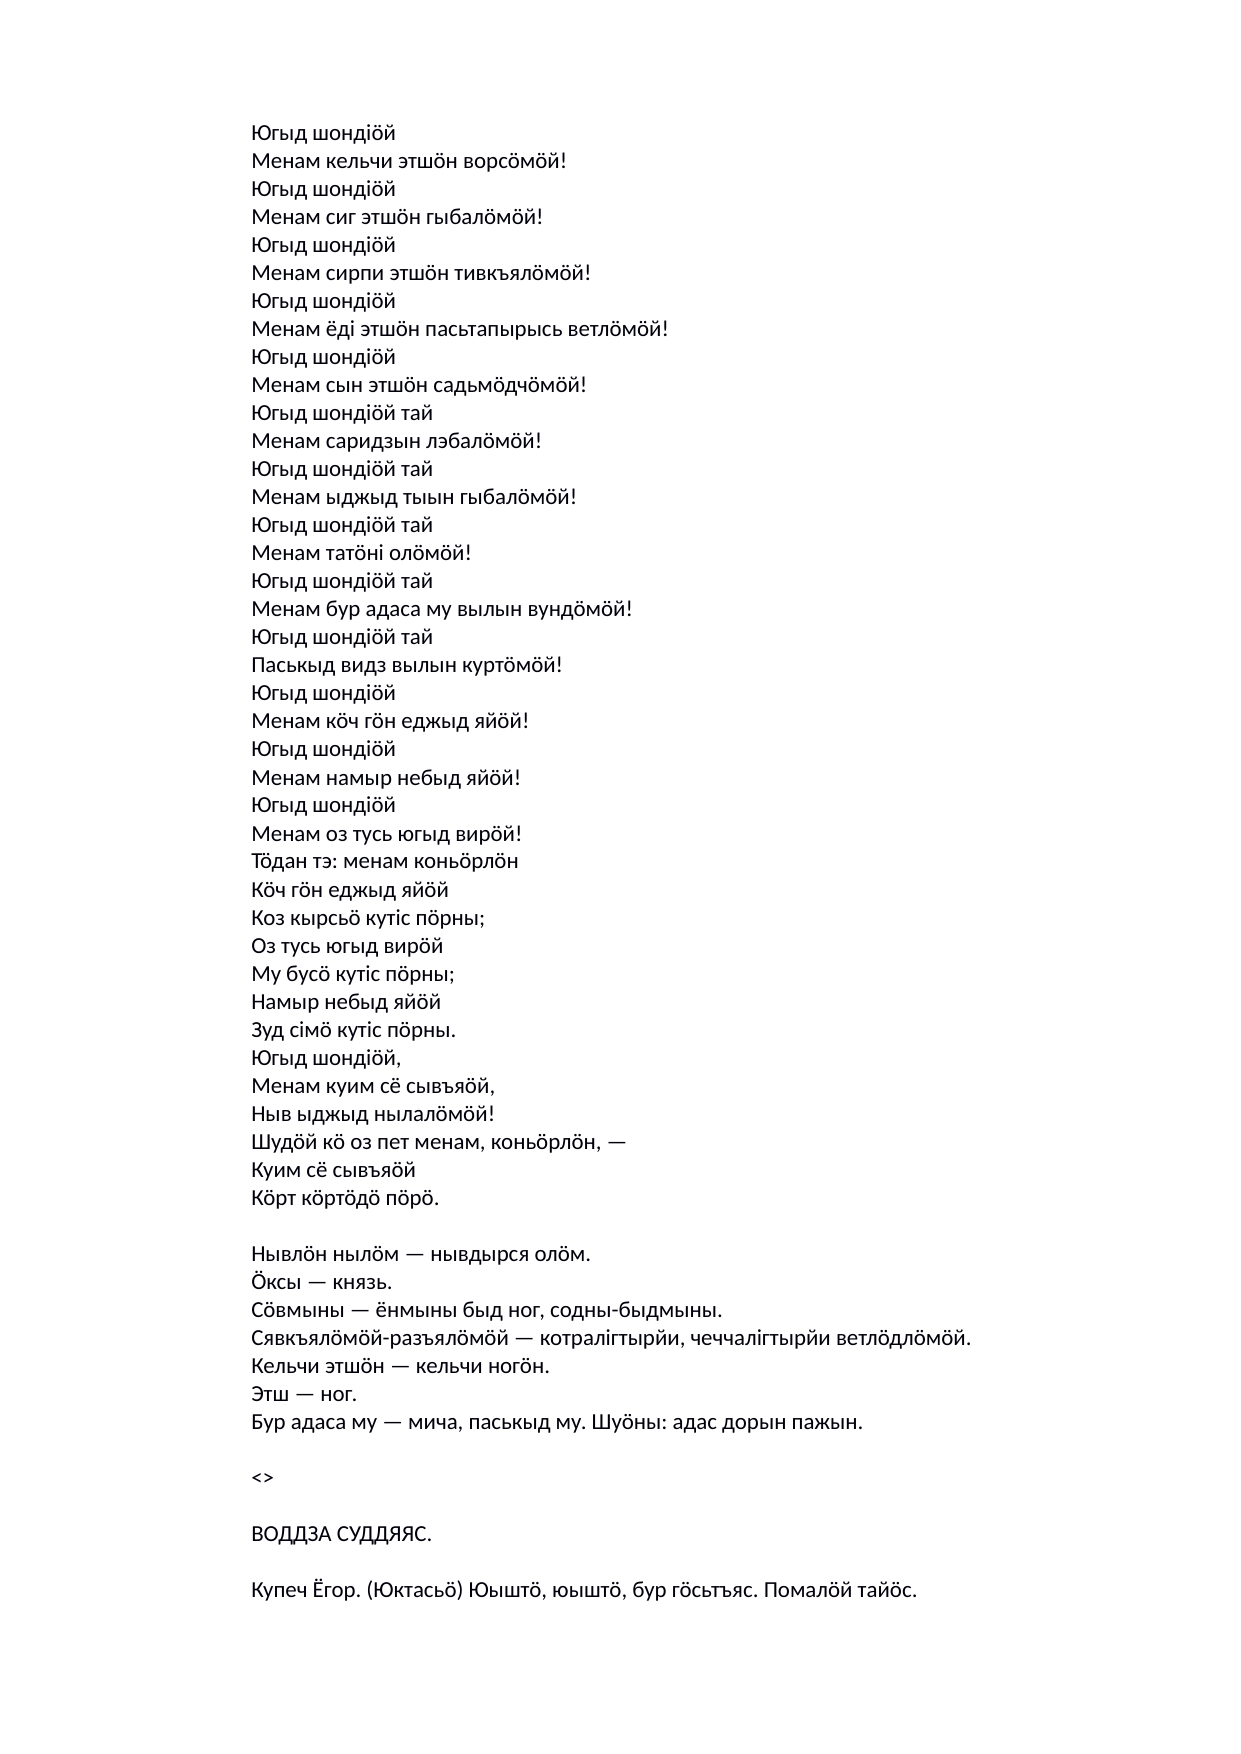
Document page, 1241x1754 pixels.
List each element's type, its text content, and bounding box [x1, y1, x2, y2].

text Югыд шондіӧй тай [177, 566, 1152, 594]
text Менам сирпи этшӧн тивкъялӧмӧй! [177, 258, 1152, 286]
text Менам сын этшӧн садьмӧдчӧмӧй! [177, 370, 1152, 398]
text Югыд шондіӧй [177, 286, 1152, 314]
text Югыд шондіӧй тай [177, 622, 1152, 651]
text Менам кӧч гӧн еджыд яйӧй! [177, 707, 1152, 734]
text Купеч Ёгор. (Юктасьӧ) Юыштӧ, юыштӧ, бур гӧсьтъяс. Помалӧй тайӧс. [177, 1575, 1152, 1603]
text Сявкъялӧмӧй-разъялӧмӧй — котралігтырйи, чеччалігтырйи ветлӧдлӧмӧй. [177, 1323, 1152, 1351]
text Югыд шондіӧй тай [177, 510, 1152, 538]
text Кельчи этшӧн — кельчи ногӧн. [177, 1351, 1152, 1379]
text Этш — ног. [177, 1379, 1152, 1407]
text Ӧксы — князь. [177, 1267, 1152, 1295]
text Югыд шондіӧй тай [177, 398, 1152, 426]
text Югыд шондіӧй тай [177, 454, 1152, 482]
text Югыд шондіӧй, [177, 1043, 1152, 1071]
text Шудӧй кӧ оз пет менам, коньӧрлӧн, — [177, 1127, 1152, 1155]
text Менам бур адаса му вылын вундӧмӧй! [177, 594, 1152, 622]
text Югыд шондіӧй [177, 174, 1152, 202]
text Менам ыджыд тыын гыбалӧмӧй! [177, 482, 1152, 510]
text ВОДДЗА СУДДЯЯС. [177, 1519, 1152, 1547]
text Ныв ыджыд нылалӧмӧй! [177, 1099, 1152, 1127]
text Менам куим сё сывъяӧй, [177, 1071, 1152, 1099]
text Паськыд видз вылын куртӧмӧй! [177, 651, 1152, 678]
text Менам намыр небыд яйӧй! [177, 763, 1152, 791]
text Зуд сімӧ кутіс пӧрны. [177, 1015, 1152, 1043]
text Куим сё сывъяӧй [177, 1155, 1152, 1183]
text Кӧч гӧн еджыд яйӧй [177, 875, 1152, 903]
text Коз кырсьӧ кутіс пӧрны; [177, 903, 1152, 931]
text Тӧдан тэ: менам коньӧрлӧн [177, 847, 1152, 875]
text Менам кельчи этшӧн ворсӧмӧй! [177, 146, 1152, 174]
text Му бусӧ кутіс пӧрны; [177, 959, 1152, 987]
text Менам татӧні олӧмӧй! [177, 538, 1152, 566]
text Менам саридзын лэбалӧмӧй! [177, 426, 1152, 454]
text Югыд шондіӧй [177, 734, 1152, 763]
text Менам оз тусь югыд вирӧй! [177, 819, 1152, 847]
text Югыд шондіӧй [177, 118, 1152, 146]
text Бур адаса му — мича, паськыд му. Шуӧны: адас дорын пажын. [177, 1407, 1152, 1435]
text Намыр небыд яйӧй [177, 987, 1152, 1015]
text Сӧвмыны — ёнмыны быд ног, содны-быдмыны. [177, 1295, 1152, 1323]
text Югыд шондіӧй [177, 230, 1152, 258]
text Югыд шондіӧй [177, 791, 1152, 819]
text Оз тусь югыд вирӧй [177, 931, 1152, 959]
text Менам ёді этшӧн пасьтапырысь ветлӧмӧй! [177, 314, 1152, 342]
text Кӧрт кӧртӧдӧ пӧрӧ. [177, 1183, 1152, 1211]
text Югыд шондіӧй [177, 342, 1152, 370]
text Нывлӧн нылӧм — нывдырся олӧм. [177, 1239, 1152, 1267]
text Югыд шондіӧй [177, 678, 1152, 707]
text <> [177, 1463, 1152, 1491]
text Менам сиг этшӧн гыбалӧмӧй! [177, 202, 1152, 230]
